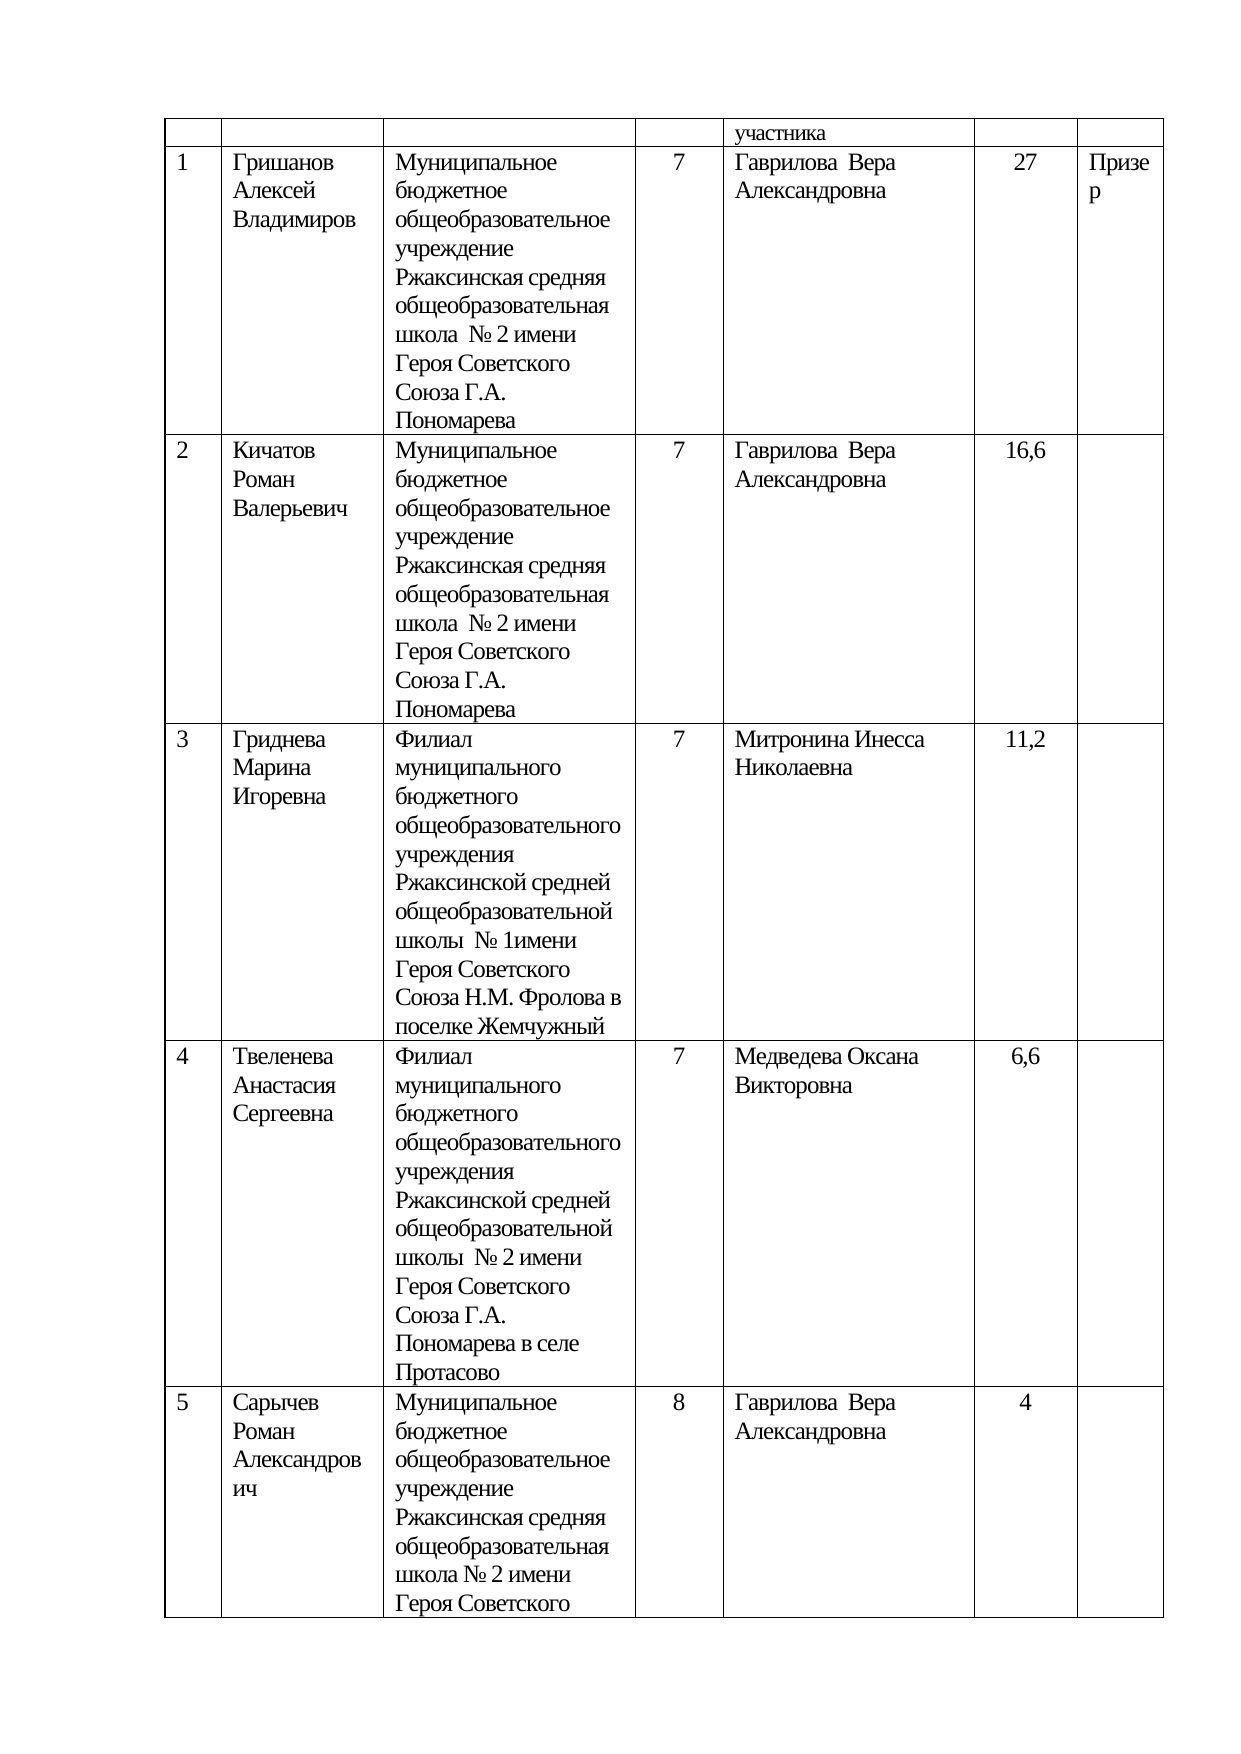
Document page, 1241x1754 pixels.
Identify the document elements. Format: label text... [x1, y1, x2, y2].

table_cell 16,6 [975, 435, 1077, 723]
table_cell 7 [636, 1041, 723, 1386]
table_header [1078, 119, 1163, 146]
table_cell 3 [166, 724, 221, 1040]
table_cell 7 [636, 724, 723, 1040]
table_header участника [724, 119, 974, 146]
table_cell Гришанов Алексей Владимиров [222, 147, 383, 434]
table_cell 4 [166, 1041, 221, 1386]
table_cell Медведева Оксана Викторовна [724, 1041, 974, 1386]
table_cell 2 [166, 435, 221, 723]
table_cell Гаврилова Вера Александровна [724, 435, 974, 723]
table_header [166, 119, 221, 146]
table_cell 4 [975, 1387, 1077, 1617]
table_cell Сарычев Роман Александрович [222, 1387, 383, 1617]
table_cell Филиал муниципального бюджетного общеобразовательного учреждения Ржаксинской средней общеобразовательной школы № 1имени Героя Советского Союза Н.М. Фролова в поселке Жемчужный [384, 724, 635, 1040]
table_cell 6,6 [975, 1041, 1077, 1386]
table_cell Муниципальное бюджетное общеобразовательное учреждение Ржаксинская средняя общеобразовательная школа № 2 имени Героя Советского [384, 1387, 635, 1617]
table_cell Митронина Инесса Николаевна [724, 724, 974, 1040]
table_cell 7 [636, 435, 723, 723]
table_cell Филиал муниципального бюджетного общеобразовательного учреждения Ржаксинской средней общеобразовательной школы № 2 имени Героя Советского Союза Г.А. Пономарева в селе Протасово [384, 1041, 635, 1386]
table_cell [1078, 435, 1163, 723]
table_header [636, 119, 723, 146]
table_cell [1078, 1387, 1163, 1617]
table_cell Муниципальное бюджетное общеобразовательное учреждение Ржаксинская средняя общеобразовательная школа № 2 имени Героя Советского Союза Г.А. Пономарева [384, 435, 635, 723]
table_cell [1078, 724, 1163, 1040]
table_cell 8 [636, 1387, 723, 1617]
table_header [384, 119, 635, 146]
table_header [975, 119, 1077, 146]
table_cell Призер [1078, 147, 1163, 434]
table_cell Гриднева Марина Игоревна [222, 724, 383, 1040]
table_cell 5 [166, 1387, 221, 1617]
table_cell Гаврилова Вера Александровна [724, 147, 974, 434]
table_cell 11,2 [975, 724, 1077, 1040]
table_cell Муниципальное бюджетное общеобразовательное учреждение Ржаксинская средняя общеобразовательная школа № 2 имени Героя Советского Союза Г.А. Пономарева [384, 147, 635, 434]
table_cell Твеленева Анастасия Сергеевна [222, 1041, 383, 1386]
table_cell 7 [636, 147, 723, 434]
table_cell [1078, 1041, 1163, 1386]
table_header [222, 119, 383, 146]
table_cell Кичатов Роман Валерьевич [222, 435, 383, 723]
table_cell Гаврилова Вера Александровна [724, 1387, 974, 1617]
table_cell 1 [166, 147, 221, 434]
table_cell 27 [975, 147, 1077, 434]
